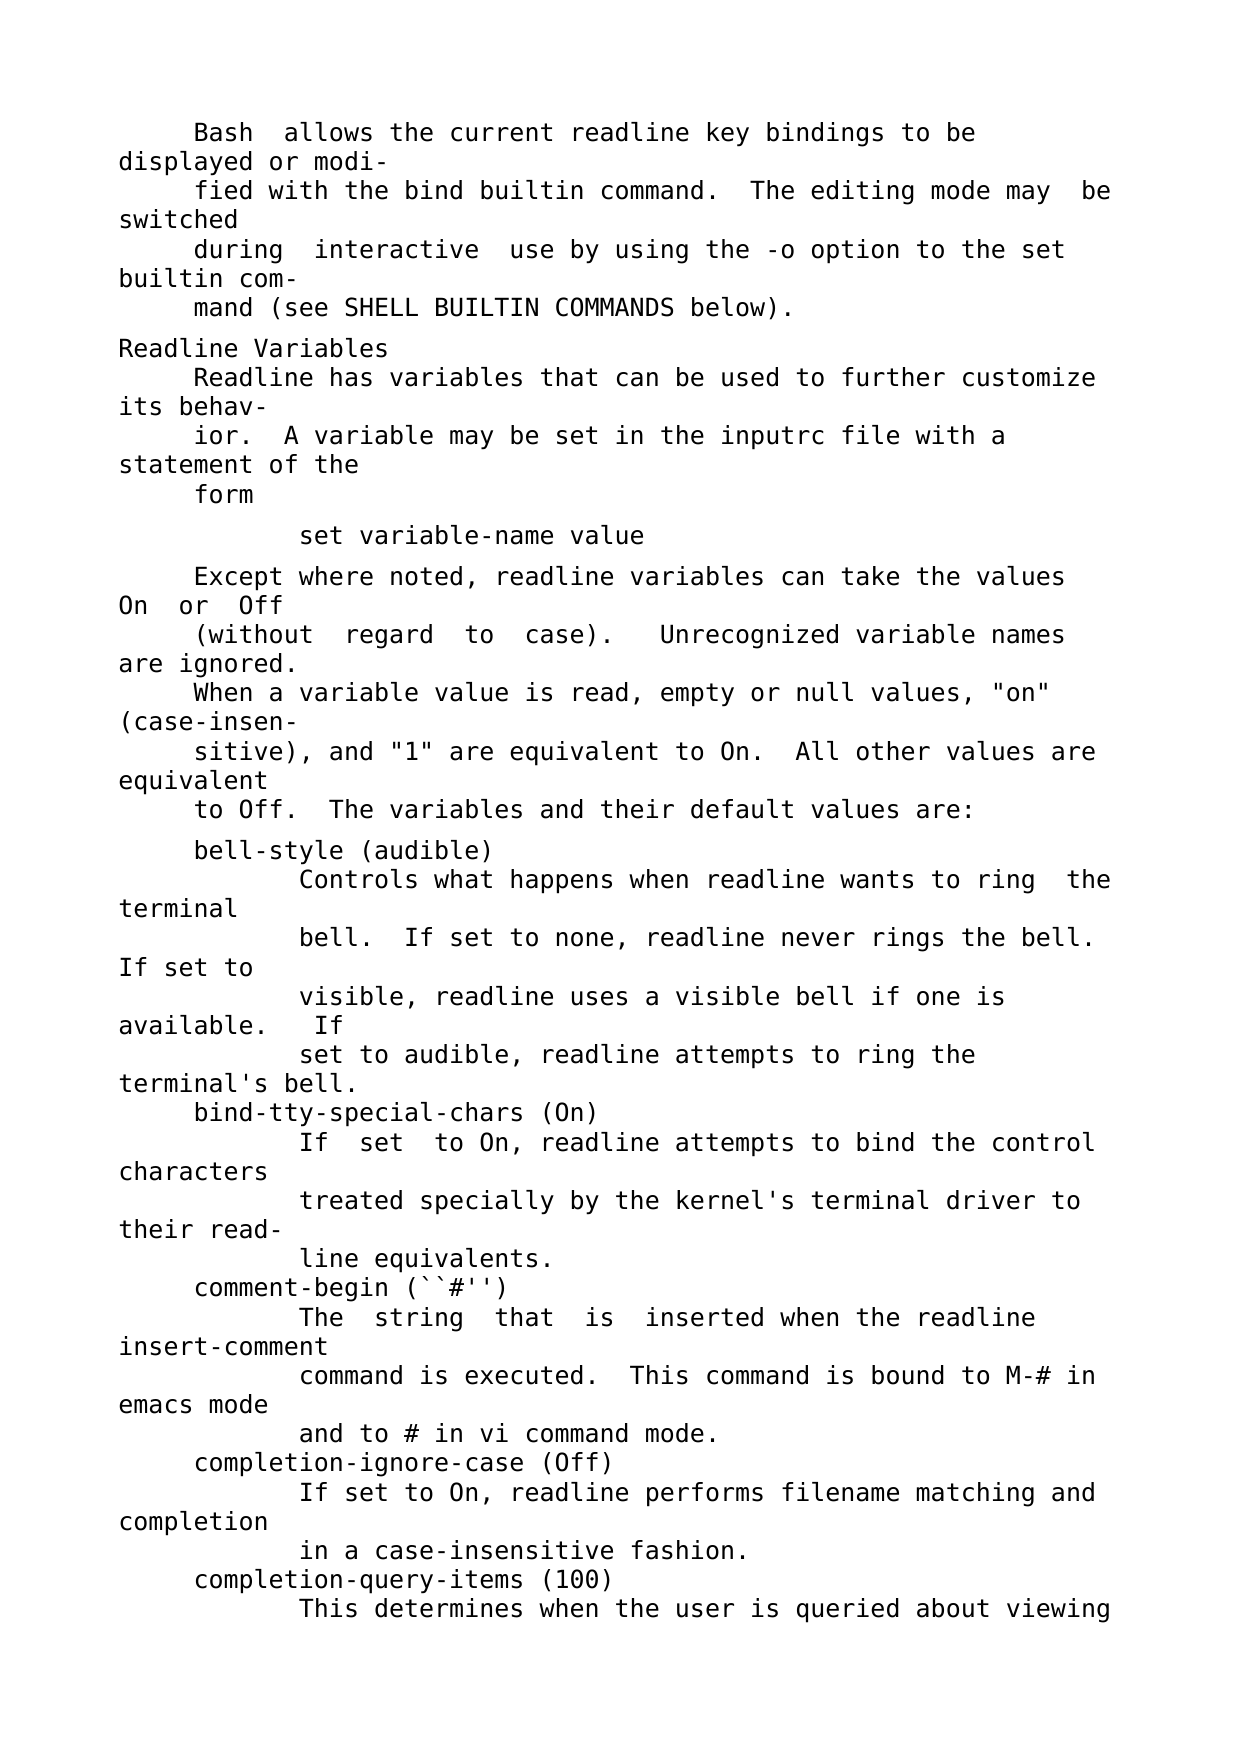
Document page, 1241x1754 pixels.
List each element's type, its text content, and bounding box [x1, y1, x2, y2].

text Except where noted, readline variables can take the values On or Off (without regard to case). Unrecognized variable names are ignored. When a variable value is read, empty or null values, "on" (case-insen- sitive), and "1" are equivalent to On. All other values are equivalent to Off. The variables and their default values are: [118, 562, 1122, 824]
text Bash allows the current readline key bindings to be displayed or modi- fied with the bind builtin command. The editing mode may be switched during interactive use by using the -o option to the set builtin com- mand (see SHELL BUILTIN COMMANDS below). [118, 118, 1122, 322]
text set variable-name value [118, 521, 1122, 550]
text Readline Variables Readline has variables that can be used to further customize its behav- ior. A variable may be set in the inputrc file with a statement of the form [118, 334, 1122, 509]
text bell-style (audible) Controls what happens when readline wants to ring the terminal bell. If set to none, readline never rings the bell. If set to visible, readline uses a visible bell if one is available. If set to audible, readline attempts to ring the terminal's bell. bind-tty-special-chars (On) If set to On, readline attempts to bind the control characters treated specially by the kernel's terminal driver to their read- line equivalents. comment-begin (``#'') The string that is inserted when the readline insert-comment command is executed. This command is bound to M-# in emacs mode and to # in vi command mode. completion-ignore-case (Off) If set to On, readline performs filename matching and completion in a case-insensitive fashion. completion-query-items (100) This determines when the user is queried about viewing [118, 836, 1122, 1623]
